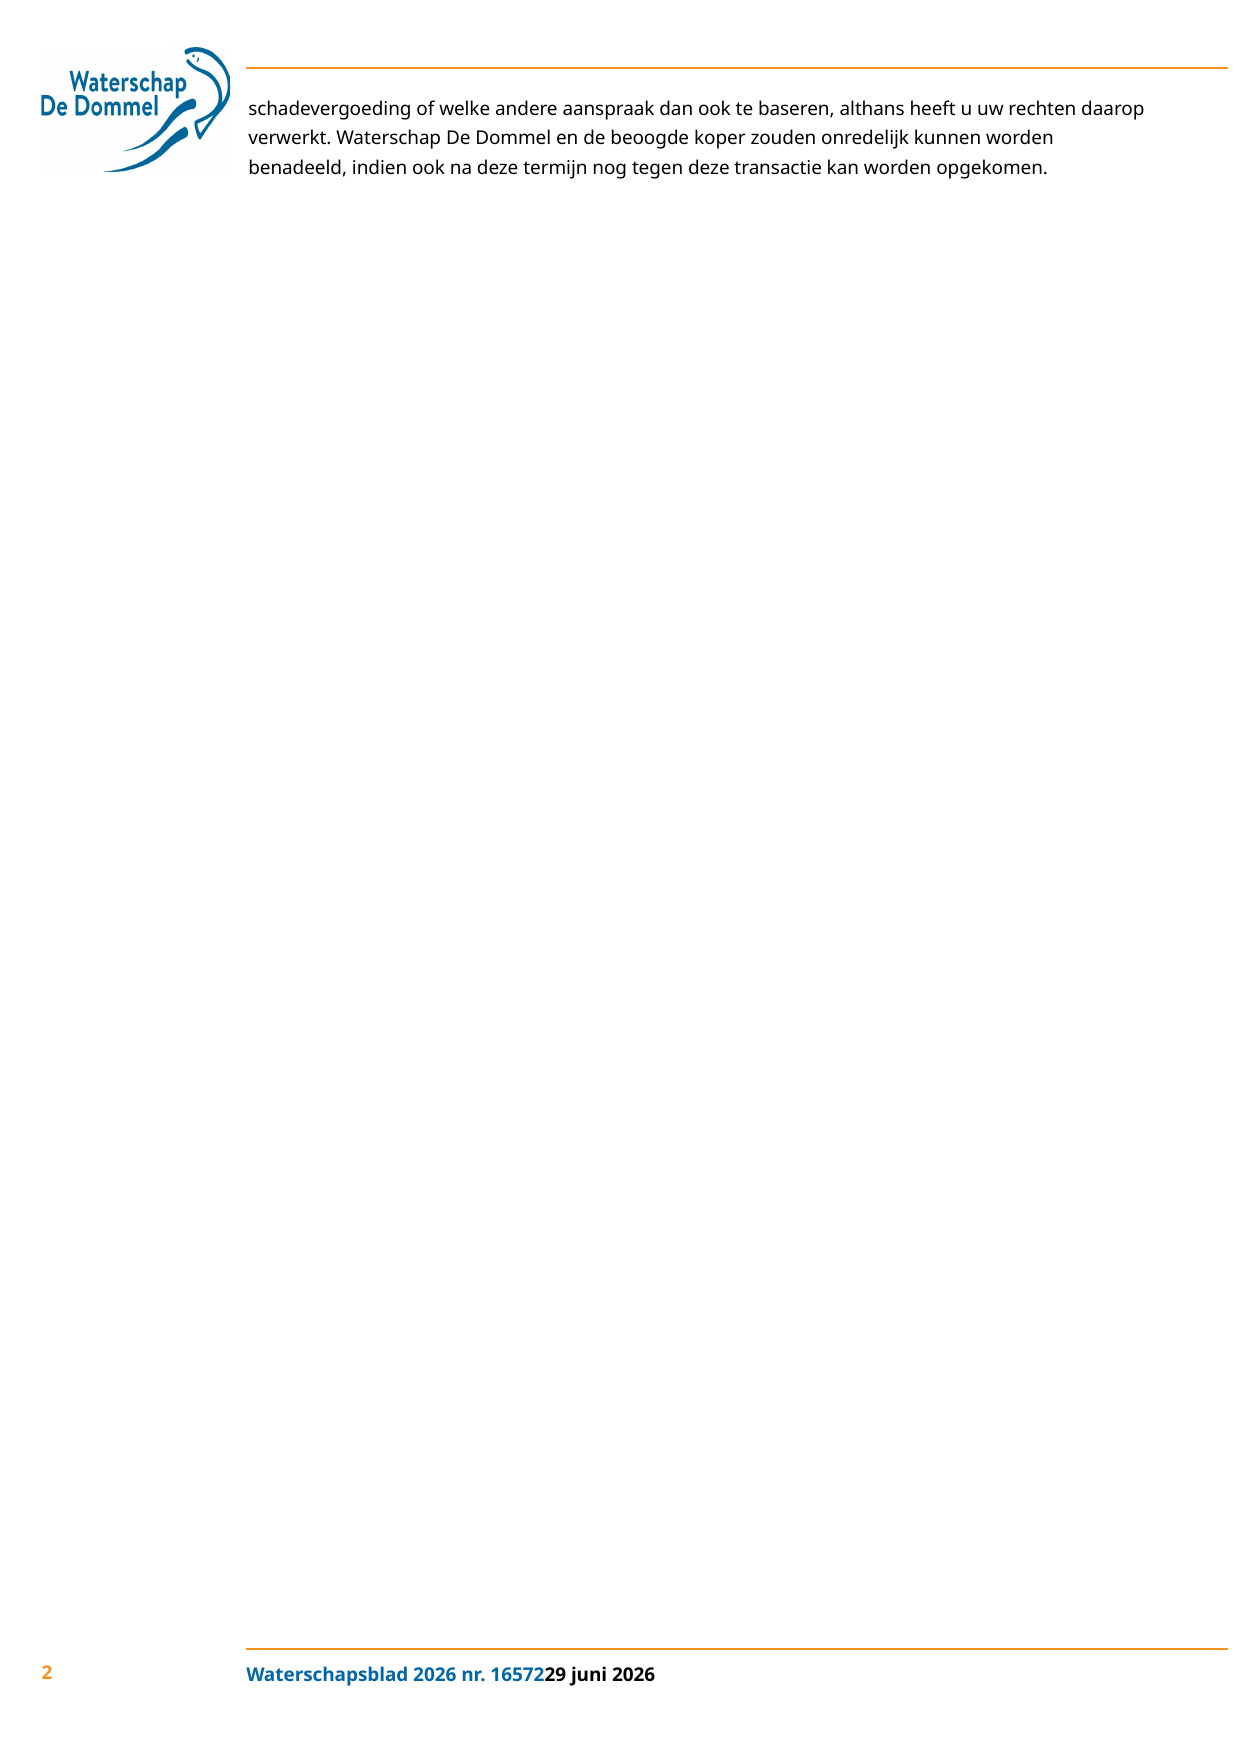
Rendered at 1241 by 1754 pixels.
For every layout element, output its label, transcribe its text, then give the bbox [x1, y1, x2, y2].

picture [204, 47, 231, 76]
picture [198, 118, 210, 131]
text schadevergoeding of welke andere aanspraak dan ook te baseren, althans heeft u uw rechten daarop verwerkt. Waterschap De Dommel en de beoogde koper zouden onredelijk kunnen worden benadeeld, indien ook na deze termijn nog tegen deze transactie kan worden opgekomen. [248, 95, 1152, 180]
picture [45, 99, 51, 111]
picture [41, 47, 231, 172]
